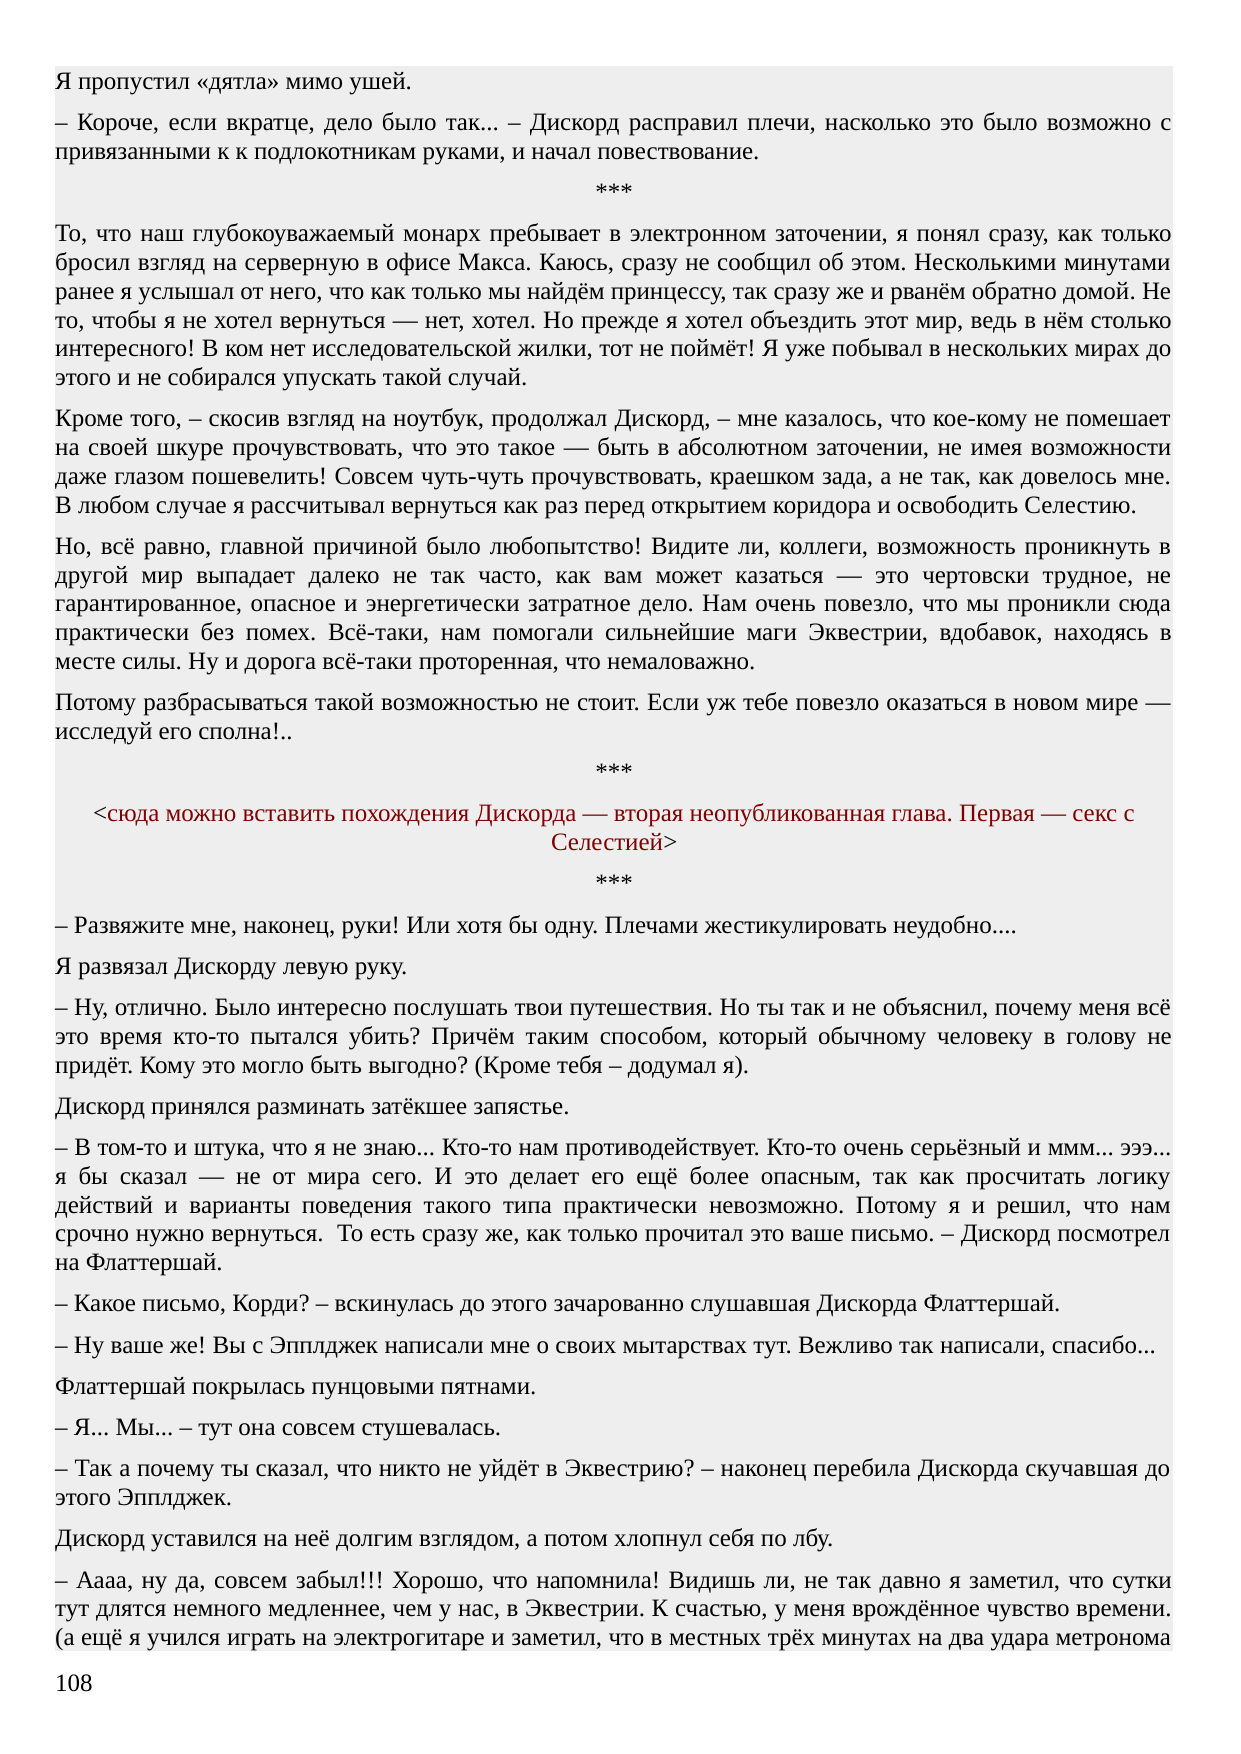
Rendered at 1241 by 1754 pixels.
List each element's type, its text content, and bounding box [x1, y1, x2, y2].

text – Так а почему ты сказал, что никто не уйдёт в Эквестрию? – наконец перебила Дискорда скучавшая до этого Эпплджек. [55, 1453, 1173, 1511]
text Дискорд принялся разминать затёкшее запястье. [55, 1091, 1173, 1120]
text Дискорд уставился на неё долгим взглядом, а потом хлопнул себя по лбу. [55, 1523, 1173, 1552]
text – Какое письмо, Корди? – вскинулась до этого зачарованно слушавшая Дискорда Флаттершай. [55, 1288, 1173, 1317]
text – Короче, если вкратце, дело было так... – Дискорд расправил плечи, насколько это было возможно с привязанными к к подлокотникам руками, и начал повествование. [55, 107, 1173, 165]
text *** [55, 757, 1173, 786]
text Я развязал Дискорду левую руку. [55, 951, 1173, 980]
text – В том-то и штука, что я не знаю... Кто-то нам противодействует. Кто-то очень серьёзный и ммм... эээ... я бы сказал — не от мира сего. И это делает его ещё более опасным, так как просчитать логику действий и варианты поведения такого типа практически невозможно. Потому я и решил, что нам срочно нужно вернуться. То есть сразу же, как только прочитал это ваше письмо. – Дискорд посмотрел на Флаттершай. [55, 1132, 1173, 1276]
text *** [55, 868, 1173, 897]
text – Аааа, ну да, совсем забыл!!! Хорошо, что напомнила! Видишь ли, не так давно я заметил, что сутки тут длятся немного медленнее, чем у нас, в Эквестрии. К счастью, у меня врождённое чувство времени. (а ещё я учился играть на электрогитаре и заметил, что в местных трёх минутах на два удара метронома [55, 1565, 1173, 1651]
text – Ну, отлично. Было интересно послушать твои путешествия. Но ты так и не объяснил, почему меня всё это время кто-то пытался убить? Причём таким способом, который обычному человеку в голову не придёт. Кому это могло быть выгодно? (Кроме тебя – додумал я). [55, 992, 1173, 1078]
text Но, всё равно, главной причиной было любопытство! Видите ли, коллеги, возможность проникнуть в другой мир выпадает далеко не так часто, как вам может казаться — это чертовски трудное, не гарантированное, опасное и энергетически затратное дело. Нам очень повезло, что мы проникли сюда практически без помех. Всё-таки, нам помогали сильнейшие маги Эквестрии, вдобавок, находясь в месте силы. Ну и дорога всё-таки проторенная, что немаловажно. [55, 531, 1173, 675]
text <сюда можно вставить похождения Дискорда — вторая неопубликованная глава. Первая — секс с Селестией> [55, 798, 1173, 856]
text Потому разбрасываться такой возможностью не стоит. Если уж тебе повезло оказаться в новом мире — исследуй его сполна!.. [55, 687, 1173, 745]
text Я пропустил «дятла» мимо ушей. [55, 66, 1173, 95]
text *** [55, 177, 1173, 206]
text – Развяжите мне, наконец, руки! Или хотя бы одну. Плечами жестикулировать неудобно.... [55, 910, 1173, 938]
text Флаттершай покрылась пунцовыми пятнами. [55, 1371, 1173, 1400]
text То, что наш глубокоуважаемый монарх пребывает в электронном заточении, я понял сразу, как только бросил взгляд на серверную в офисе Макса. Каюсь, сразу не сообщил об этом. Несколькими минутами ранее я услышал от него, что как только мы найдём принцессу, так сразу же и рванём обратно домой. Не то, чтобы я не хотел вернуться — нет, хотел. Но прежде я хотел объездить этот мир, ведь в нём столько интересного! В ком нет исследовательской жилки, тот не поймёт! Я уже побывал в нескольких мирах до этого и не собирался упускать такой случай. [55, 218, 1173, 391]
text Кроме того, – скосив взгляд на ноутбук, продолжал Дискорд, – мне казалось, что кое-кому не помешает на своей шкуре прочувствовать, что это такое — быть в абсолютном заточении, не имея возможности даже глазом пошевелить! Совсем чуть-чуть прочувствовать, краешком зада, а не так, как довелось мне. В любом случае я рассчитывал вернуться как раз перед открытием коридора и освободить Селестию. [55, 403, 1173, 518]
text – Я... Мы... – тут она совсем стушевалась. [55, 1412, 1173, 1441]
text – Ну ваше же! Вы с Эпплджек написали мне о своих мытарствах тут. Вежливо так написали, спасибо... [55, 1330, 1173, 1358]
